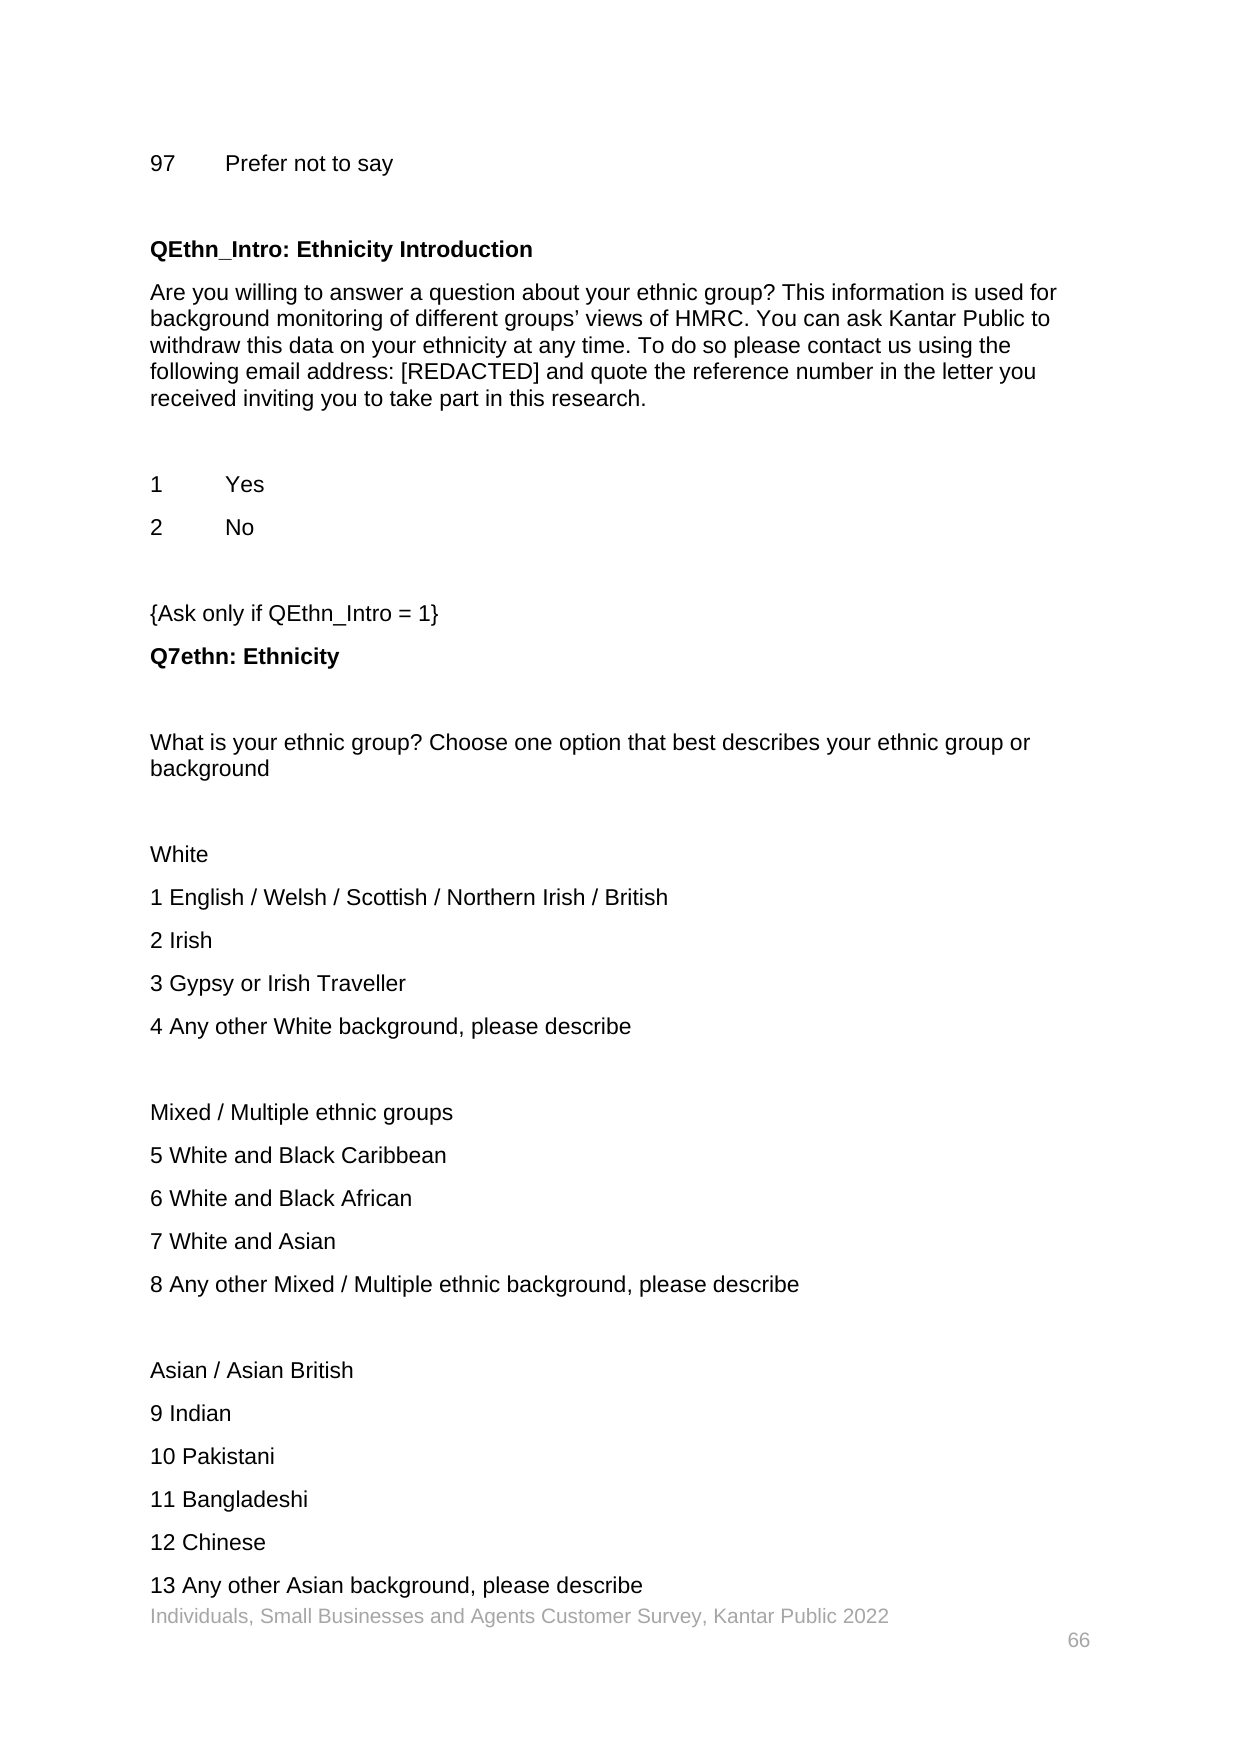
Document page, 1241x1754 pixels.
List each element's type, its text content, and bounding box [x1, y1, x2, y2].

text 5 White and Black Caribbean [150, 1142, 1090, 1168]
text 11 Bangladeshi [150, 1486, 1090, 1513]
text 2 Irish [150, 927, 1090, 953]
text 8 Any other Mixed / Multiple ethnic background, please describe [150, 1271, 1090, 1298]
text QEthn_Intro: Ethnicity Introduction [150, 236, 1090, 262]
text 9 Indian [150, 1400, 1090, 1427]
text 6 White and Black African [150, 1185, 1090, 1212]
text 10 Pakistani [150, 1443, 1090, 1470]
text Are you willing to answer a question about your ethnic group? This information is used for background monitoring of different groups’ views of HMRC. You can ask Kantar Public to withdraw this data on your ethnicity at any time. To do so please contact us using the following email address: [REDACTED] and quote the reference number in the letter you received inviting you to take part in this research. [150, 279, 1090, 411]
text 7 White and Asian [150, 1228, 1090, 1254]
text White [150, 841, 1090, 867]
text 97 Prefer not to say [150, 150, 1090, 176]
text Asian / Asian British [150, 1357, 1090, 1384]
text 1 Yes [150, 471, 1090, 497]
text What is your ethnic group? Choose one option that best describes your ethnic group or background [150, 729, 1090, 781]
text {Ask only if QEthn_Intro = 1} [150, 599, 1090, 626]
text 1 English / Welsh / Scottish / Northern Irish / British [150, 884, 1090, 910]
text 4 Any other White background, please describe [150, 1013, 1090, 1039]
text 2 No [150, 513, 1090, 540]
text 13 Any other Asian background, please describe [150, 1572, 1090, 1599]
text Mixed / Multiple ethnic groups [150, 1099, 1090, 1126]
text Q7ethn: Ethnicity [150, 643, 1090, 669]
text 12 Chinese [150, 1529, 1090, 1556]
text 3 Gypsy or Irish Traveller [150, 970, 1090, 996]
